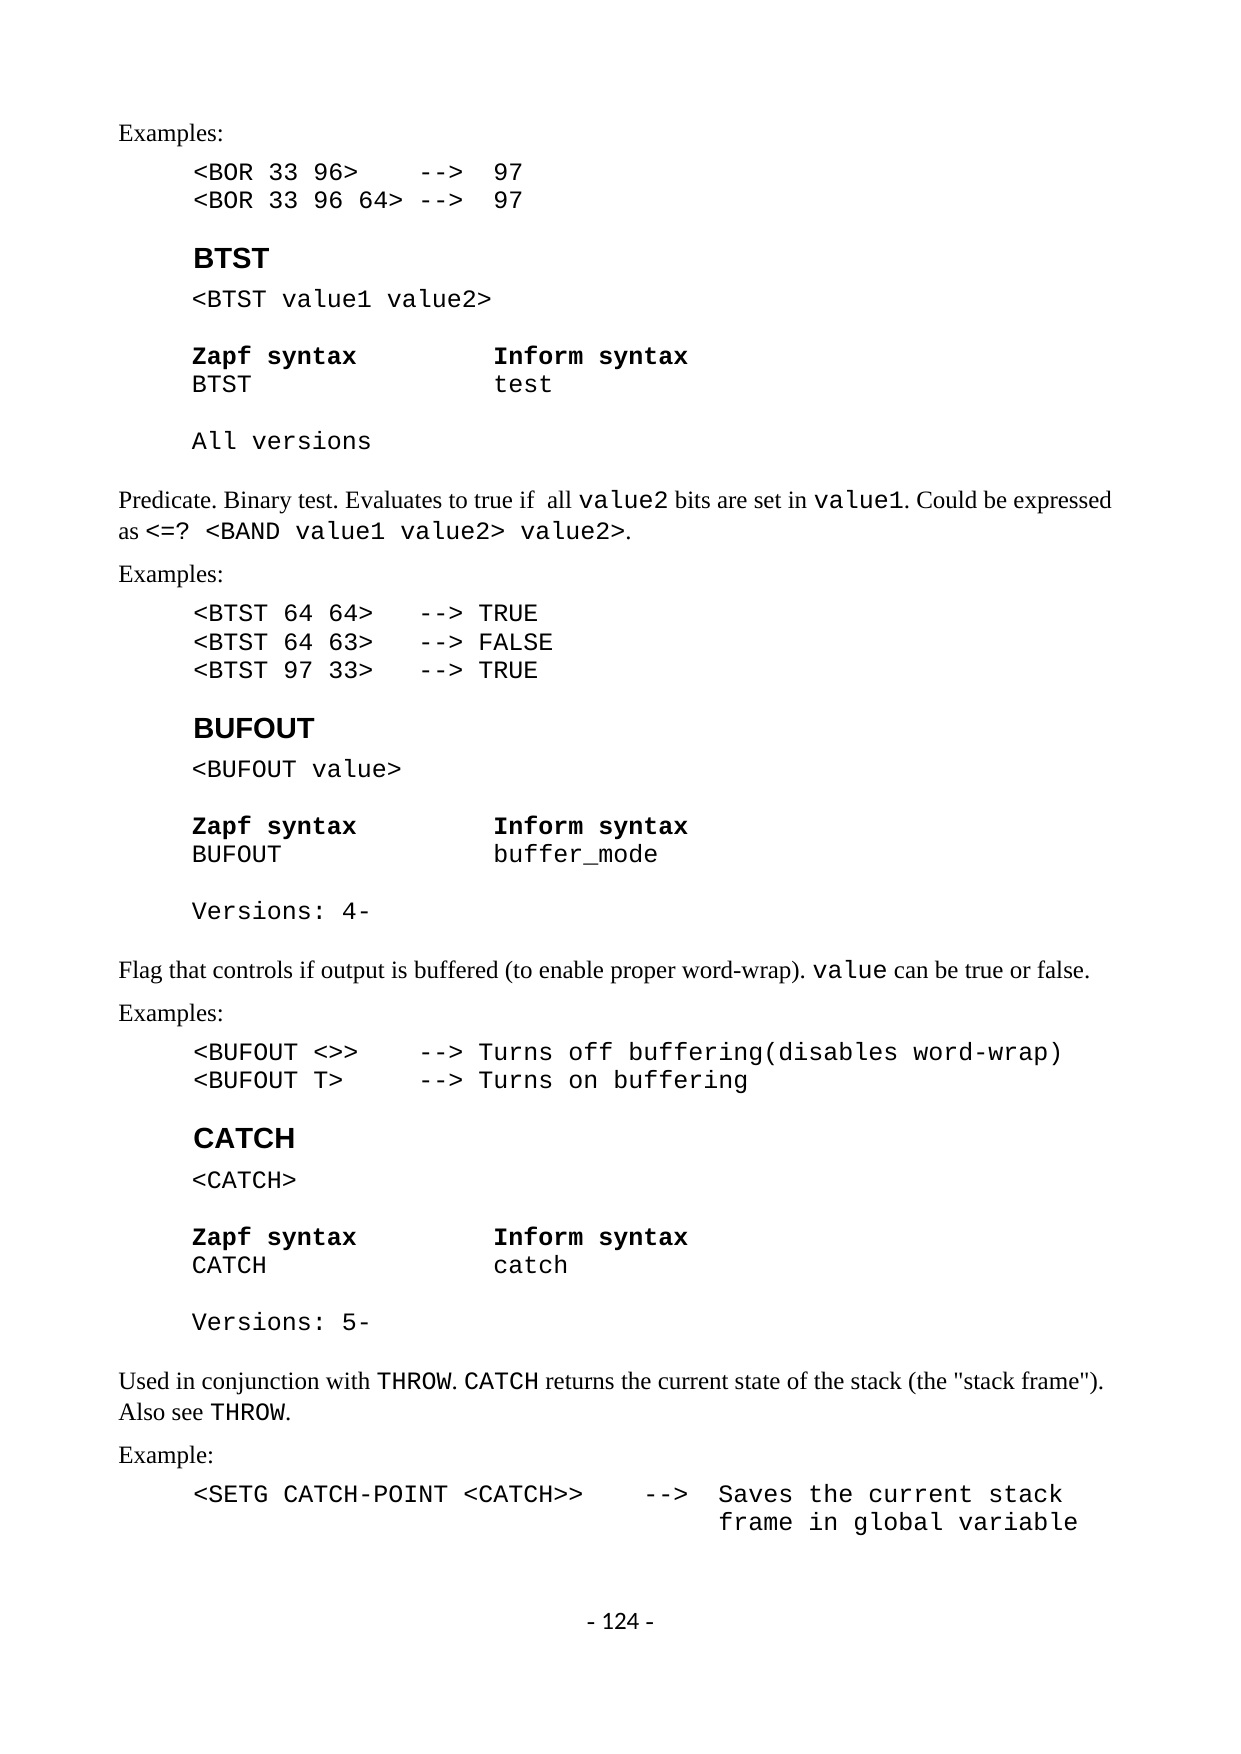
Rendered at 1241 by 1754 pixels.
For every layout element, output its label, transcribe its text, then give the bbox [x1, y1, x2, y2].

text Examples: [118, 118, 1122, 147]
text Versions: 4- [192, 898, 1122, 927]
text BUFOUT buffer_mode [192, 842, 1122, 870]
subtitle CATCH [118, 1121, 1122, 1155]
text Used in conjunction with THROW. CATCH returns the current state of the stack (the "stack frame"). Also see THROW. [118, 1366, 1122, 1427]
text <BUFOUT <>> --> Turns off buffering(disables word-wrap) <BUFOUT T> --> Turns on buffering [118, 1040, 1122, 1096]
subtitle BUFOUT [118, 711, 1122, 744]
text <BTST 64 64> --> TRUE <BTST 64 63> --> FALSE <BTST 97 33> --> TRUE [118, 601, 1122, 686]
text All versions [192, 429, 1122, 457]
subtitle BTST [118, 241, 1122, 274]
text Examples: [118, 998, 1122, 1027]
text Flag that controls if output is buffered (to enable proper word-wrap). value can be true or false. [118, 955, 1122, 986]
text Predicate. Binary test. Evaluates to true if all value2 bits are set in value1. Could be expressed as <=? <BAND value1 value2> value2>. [118, 485, 1122, 547]
text Zapf syntax Inform syntax [192, 1224, 1122, 1252]
text Zapf syntax Inform syntax [192, 813, 1122, 842]
text Example: [118, 1440, 1122, 1469]
text CATCH catch [192, 1252, 1122, 1281]
text <BTST value1 value2> [192, 287, 1122, 315]
text Versions: 5- [192, 1309, 1122, 1337]
text <BUFOUT value> [192, 757, 1122, 785]
text <SETG CATCH-POINT <CATCH>> --> Saves the current stack frame in global variable [118, 1481, 1122, 1538]
text Examples: [118, 559, 1122, 588]
text <BOR 33 96> --> 97 <BOR 33 96 64> --> 97 [118, 159, 1122, 216]
text Zapf syntax Inform syntax [192, 344, 1122, 372]
text BTST test [192, 372, 1122, 400]
text <CATCH> [192, 1167, 1122, 1196]
